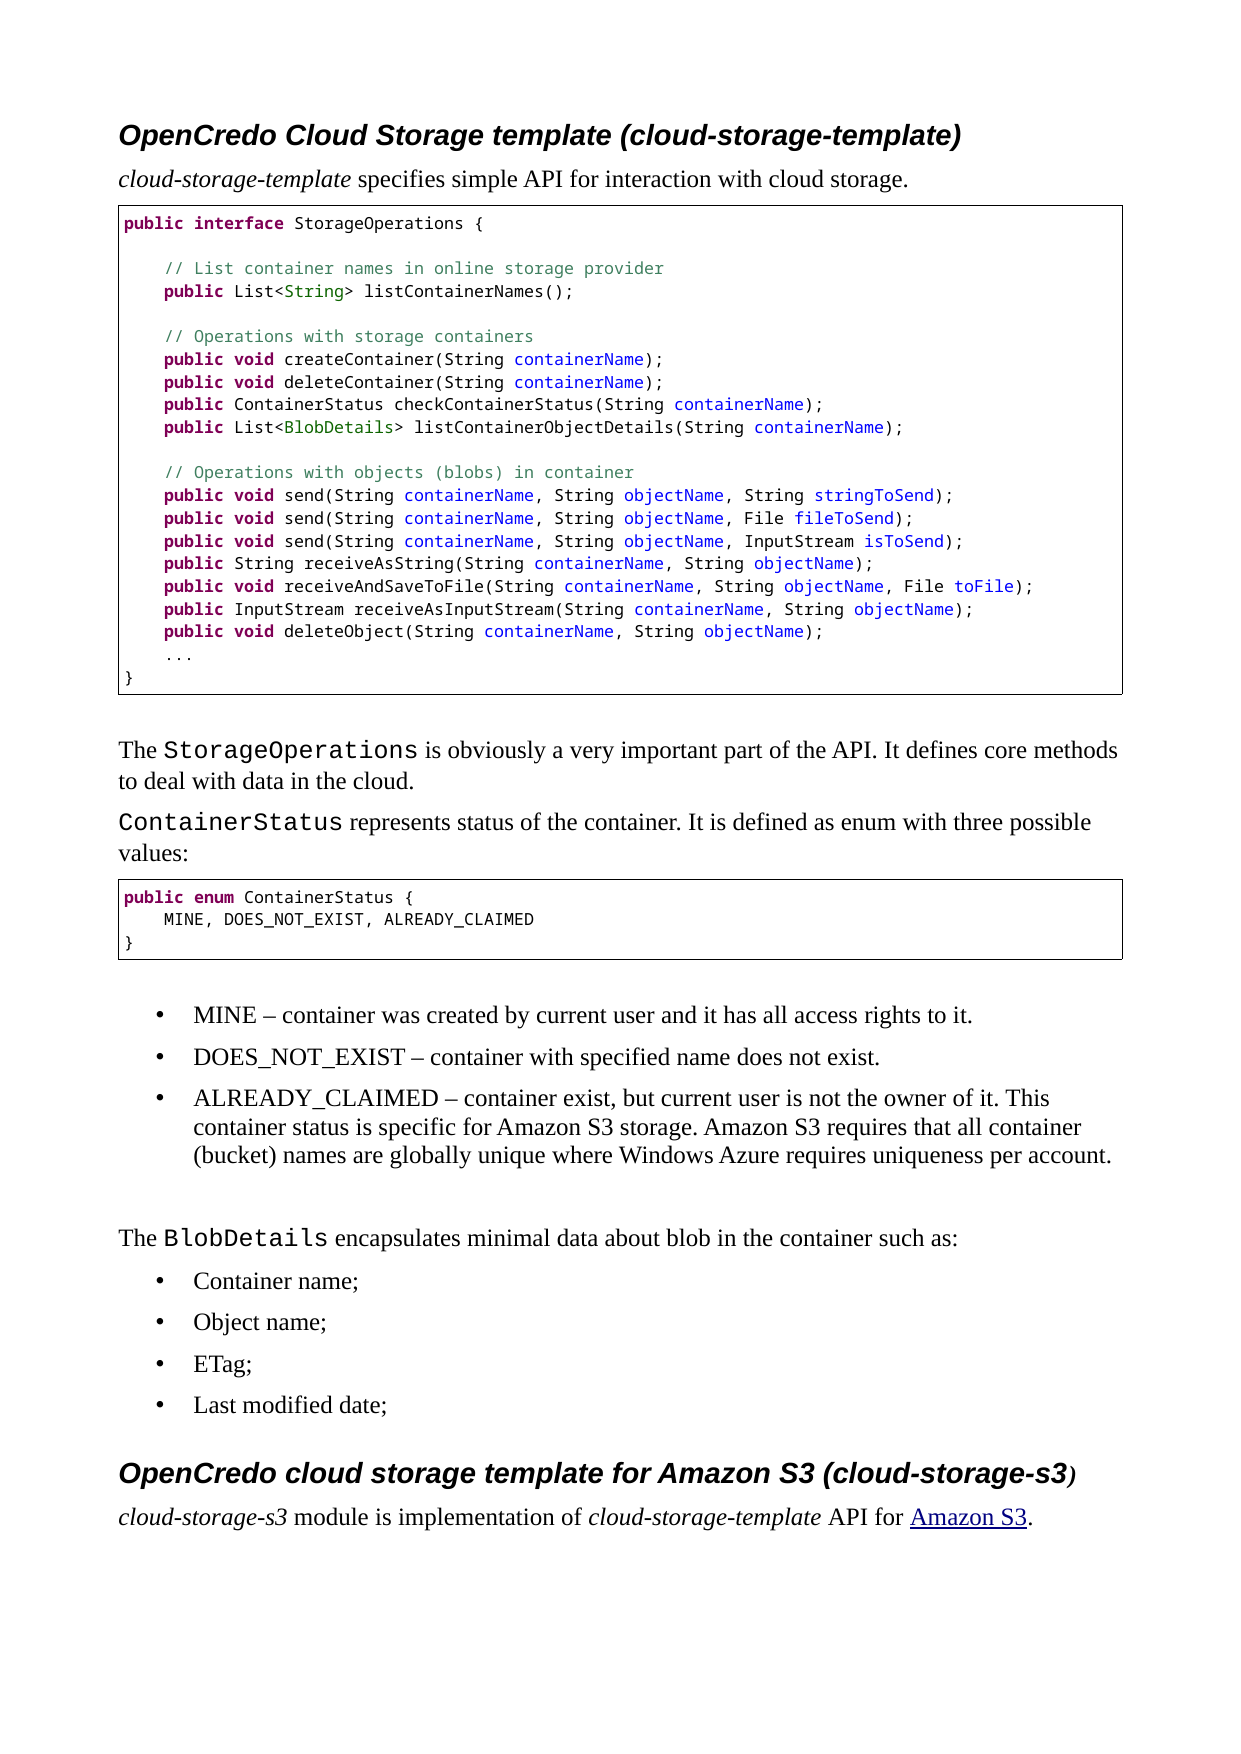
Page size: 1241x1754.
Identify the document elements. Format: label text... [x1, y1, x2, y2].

list Object name; [156, 1307, 1122, 1336]
text cloud-storage-s3 module is implementation of cloud-storage-template API for Amazon S3. [118, 1502, 1122, 1531]
subtitle OpenCredo Cloud Storage template (cloud-storage-template) [118, 118, 1122, 152]
table_header public interface StorageOperations { // List container names in online storage provider public List<String> listContainerNames(); // Operations with storage containers public void createContainer(String containerName); public void deleteContainer(String containerName); public ContainerStatus checkContainerStatus(String containerName); public List<BlobDetails> listContainerObjectDetails(String containerName); // Operations with objects (blobs) in container public void send(String containerName, String objectName, String stringToSend); public void send(String containerName, String objectName, File fileToSend); public void send(String containerName, String objectName, InputStream isToSend); public String receiveAsString(String containerName, String objectName); public void receiveAndSaveToFile(String containerName, String objectName, File toFile); public InputStream receiveAsInputStream(String containerName, String objectName); public void deleteObject(String containerName, String objectName); ... } [119, 206, 1122, 694]
text The BlobDetails encapsulates minimal data about blob in the container such as: [118, 1223, 1122, 1254]
subtitle OpenCredo cloud storage template for Amazon S3 (cloud-storage-s3) [118, 1456, 1122, 1490]
table_header public enum ContainerStatus { MINE, DOES_NOT_EXIST, ALREADY_CLAIMED } [119, 880, 1122, 959]
text ContainerStatus represents status of the container. It is defined as enum with three possible values: [118, 807, 1122, 867]
text cloud-storage-template specifies simple API for interaction with cloud storage. [118, 164, 1122, 193]
list Container name; [156, 1266, 1122, 1295]
list Last modified date; [156, 1390, 1122, 1419]
list ETag; [156, 1349, 1122, 1377]
list DOES_NOT_EXIST – container with specified name does not exist. [156, 1042, 1122, 1070]
list ALREADY_CLAIMED – container exist, but current user is not the owner of it. This container status is specific for Amazon S3 storage. Amazon S3 requires that all container (bucket) names are globally unique where Windows Azure requires uniqueness per account. [156, 1083, 1122, 1169]
text The StorageOperations is obviously a very important part of the API. It defines core methods to deal with data in the cloud. [118, 735, 1122, 795]
list MINE – container was created by current user and it has all access rights to it. [156, 1000, 1122, 1029]
